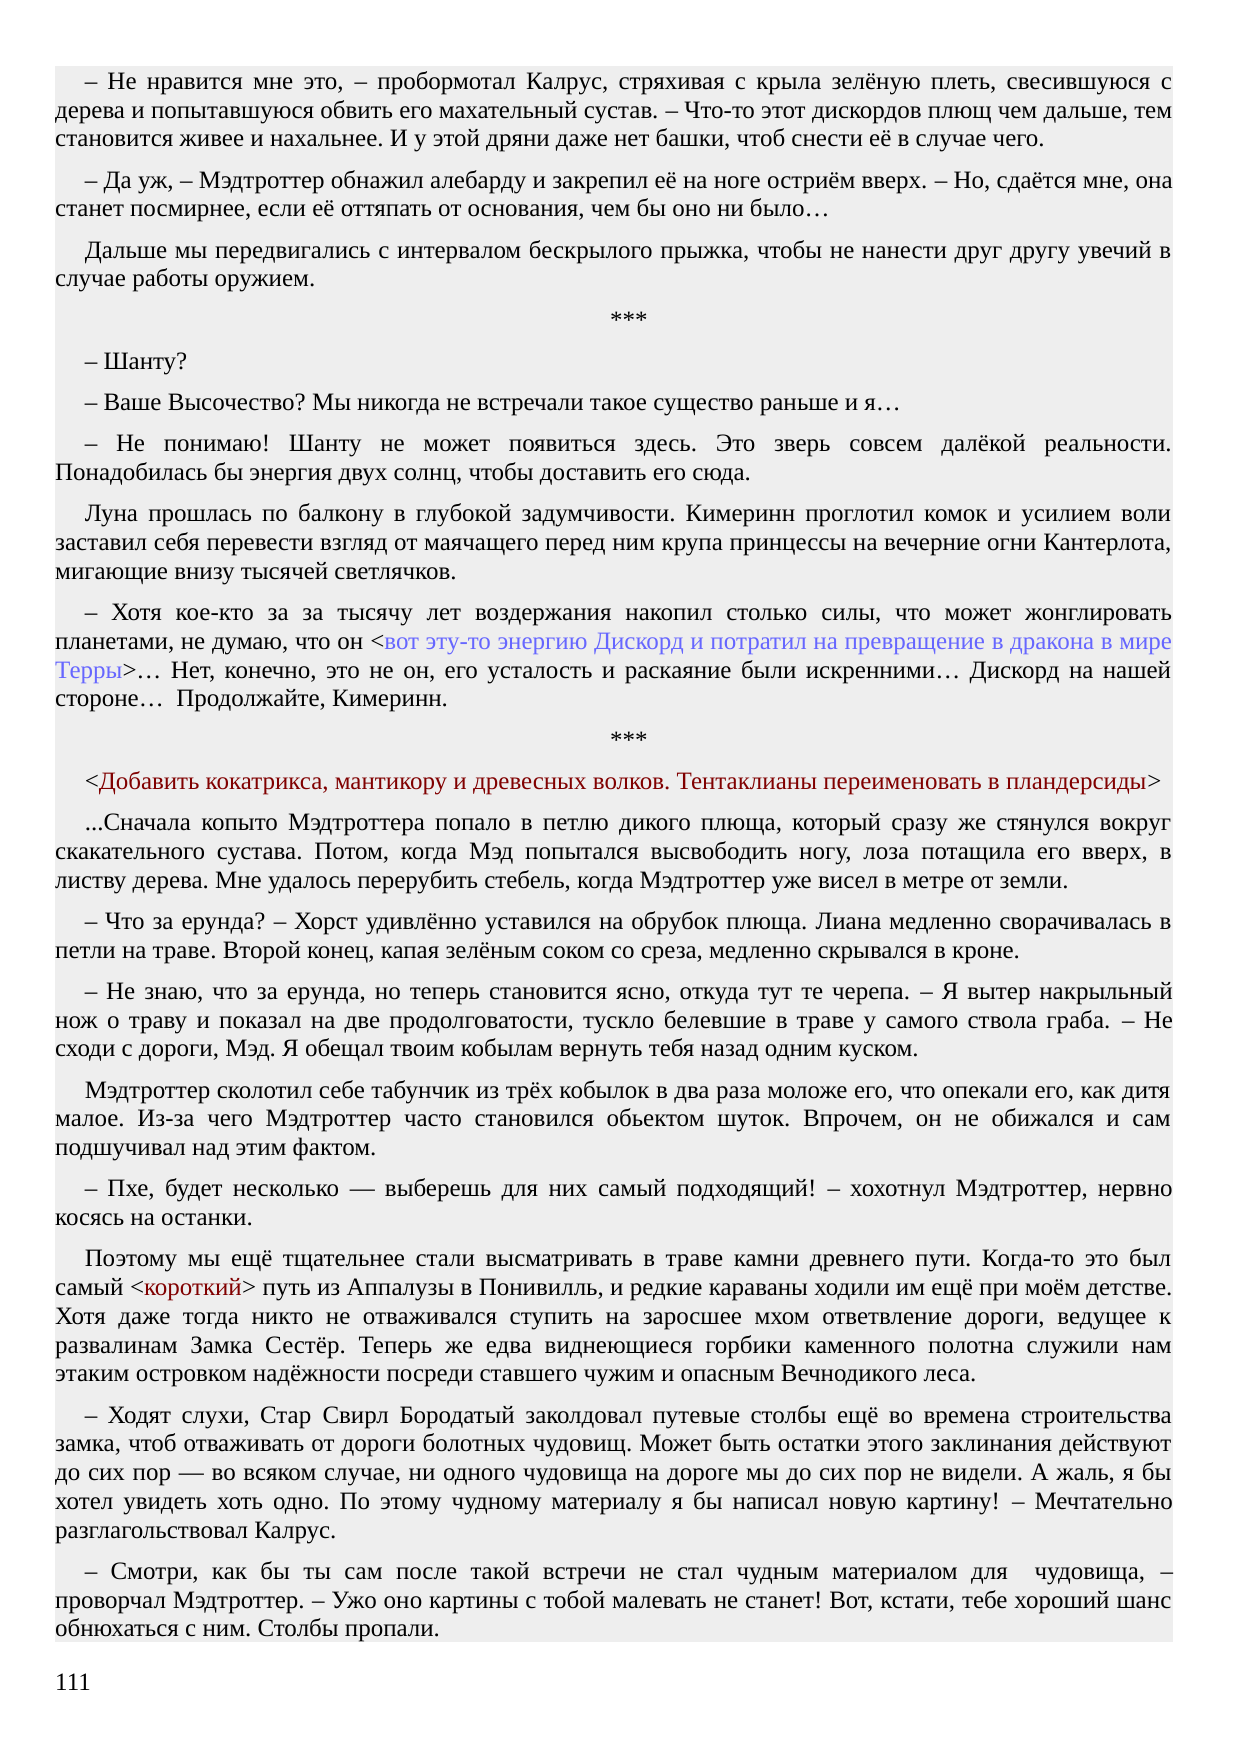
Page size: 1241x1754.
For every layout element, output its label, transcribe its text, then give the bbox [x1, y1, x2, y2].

text ...Сначала копыто Мэдтроттера попало в петлю дикого плюща, который сразу же стянулся вокруг скакательного сустава. Потом, когда Мэд попытался высвободить ногу, лоза потащила его вверх, в листву дерева. Мне удалось перерубить стебель, когда Мэдтроттер уже висел в метре от земли. [55, 807, 1173, 893]
text <Добавить кокатрикса, мантикору и древесных волков. Тентаклианы переименовать в пландерсиды> [55, 766, 1173, 795]
text – Хотя кое-кто за за тысячу лет воздержания накопил столько силы, что может жонглировать планетами, не думаю, что он <вот эту-то энергию Дискорд и потратил на превращение в дракона в мире Терры>… Нет, конечно, это не он, его усталость и раскаяние были искренними… Дискорд на нашей стороне… Продолжайте, Кимеринн. [55, 597, 1173, 712]
text – Пхе, будет несколько — выберешь для них самый подходящий! – хохотнул Мэдтроттер, нервно косясь на останки. [55, 1173, 1173, 1231]
text – Ходят слухи, Стар Cвирл Бородатый заколдовал путевые столбы ещё во времена строительства замка, чтоб отваживать от дороги болотных чудовищ. Может быть остатки этого заклинания действуют до сих пор — во всяком случае, ни одного чудовища на дороге мы до сих пор не видели. А жаль, я бы хотел увидеть хоть одно. По этому чудному материалу я бы написал новую картину! – Мечтательно разглагольствовал Калрус. [55, 1400, 1173, 1543]
text *** [55, 725, 1173, 753]
text – Не понимаю! Шанту не может появиться здесь. Это зверь совсем далёкой реальности. Понадобилась бы энергия двух солнц, чтобы доставить его сюда. [55, 428, 1173, 486]
text Поэтому мы ещё тщательнее стали высматривать в траве камни древнего пути. Когда-то это был самый <короткий> путь из Аппалузы в Понивилль, и редкие караваны ходили им ещё при моём детстве. Хотя даже тогда никто не отваживался ступить на заросшее мхом ответвление дороги, ведущее к развалинам Замка Сестёр. Теперь же едва виднеющиеся горбики каменного полотна служили нам этаким островком надёжности посреди ставшего чужим и опасным Вечнодикого леса. [55, 1243, 1173, 1387]
text *** [55, 305, 1173, 333]
text Дальше мы передвигались с интервалом бескрылого прыжка, чтобы не нанести друг другу увечий в случае работы оружием. [55, 235, 1173, 292]
text – Шанту? [55, 346, 1173, 375]
text Мэдтроттер сколотил себе табунчик из трёх кобылок в два раза моложе его, что опекали его, как дитя малое. Из-за чего Мэдтроттер часто становился обьектом шуток. Впрочем, он не обижался и сам подшучивал над этим фактом. [55, 1075, 1173, 1161]
text – Что за ерунда? – Хорст удивлённо уставился на обрубок плюща. Лиана медленно сворачивалась в петли на траве. Второй конец, капая зелёным соком со среза, медленно скрывался в кроне. [55, 906, 1173, 963]
text – Ваше Высочество? Мы никогда не встречали такое существо раньше и я… [55, 387, 1173, 416]
text – Смотри, как бы ты сам после такой встречи не стал чудным материалом для чудовища, – проворчал Мэдтроттер. – Ужо оно картины с тобой малевать не станет! Вот, кстати, тебе хороший шанс обнюхаться с ним. Столбы пропали. [55, 1556, 1173, 1642]
text – Да уж, – Мэдтроттер обнажил алебарду и закрепил её на ноге остриём вверх. – Но, сдаётся мне, она станет посмирнее, если её оттяпать от основания, чем бы оно ни было… [55, 165, 1173, 222]
text Луна прошлась по балкону в глубокой задумчивости. Кимеринн проглотил комок и усилием воли заставил себя перевести взгляд от маячащего перед ним крупа принцессы на вечерние огни Кантерлота, мигающие внизу тысячей светлячков. [55, 498, 1173, 585]
text – Не знаю, что за ерунда, но теперь становится ясно, откуда тут те черепа. – Я вытер накрыльный нож о траву и показал на две продолговатости, тускло белевшие в траве у самого ствола граба. – Не сходи с дороги, Мэд. Я обещал твоим кобылам вернуть тебя назад одним куском. [55, 976, 1173, 1062]
text – Не нравится мне это, – пробормотал Калрус, стряхивая с крыла зелёную плеть, свесившуюся с дерева и попытавшуюся обвить его махательный сустав. – Что-то этот дискордов плющ чем дальше, тем становится живее и нахальнее. И у этой дряни даже нет башки, чтоб снести её в случае чего. [55, 66, 1173, 152]
